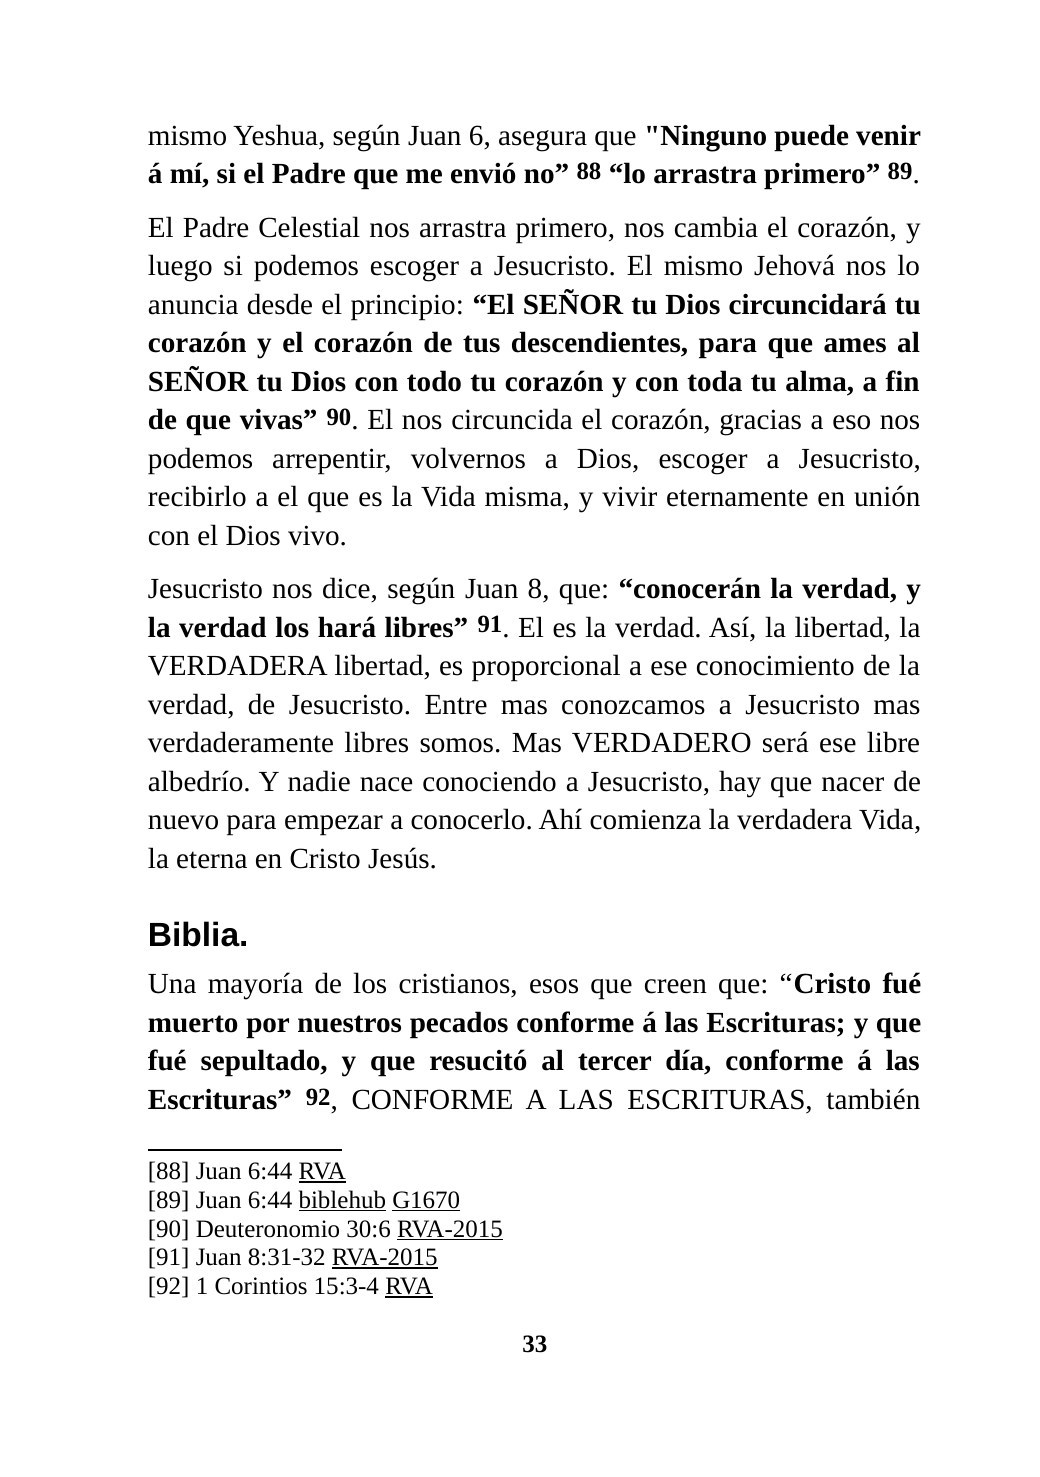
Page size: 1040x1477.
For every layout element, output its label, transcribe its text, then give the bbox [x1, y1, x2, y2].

text Juan 6:44 biblehub G1670 [148, 1185, 921, 1214]
text Juan 6:44 RVA [148, 1156, 921, 1185]
text Una mayoría de los cristianos, esos que creen que: “Cristo fué muerto por nuestros pecados conforme á las Escrituras; y que fué sepultado, y que resucitó al tercer día, conforme á las Escrituras” , CONFORME A LAS ESCRITURAS, también [148, 966, 921, 1115]
text Juan 8:31-32 RVA-2015 [148, 1242, 921, 1271]
text mismo Yeshua, según Juan 6, asegura que "Ninguno puede venir á mí, si el Padre que me envió no” “lo arrastra primero” . [148, 118, 921, 190]
subtitle Biblia. [148, 915, 921, 954]
text El Padre Celestial nos arrastra primero, nos cambia el corazón, y luego si podemos escoger a Jesucristo. El mismo Jehová nos lo anuncia desde el principio: “El SEÑOR tu Dios circuncidará tu corazón y el corazón de tus descendientes, para que ames al SEÑOR tu Dios con todo tu corazón y con toda tu alma, a fin de que vivas” . El nos circuncida el corazón, gracias a eso nos podemos arrepentir, volvernos a Dios, escoger a Jesucristo, recibirlo a el que es la Vida misma, y vivir eternamente en unión con el Dios vivo. [148, 210, 921, 552]
text Deuteronomio 30:6 RVA-2015 [148, 1214, 921, 1242]
text 1 Corintios 15:3-4 RVA [148, 1271, 921, 1300]
text Jesucristo nos dice, según Juan 8, que: “conocerán la verdad, y la verdad los hará libres” . El es la verdad. Así, la libertad, la VERDADERA libertad, es proporcional a ese conocimiento de la verdad, de Jesucristo. Entre mas conozcamos a Jesucristo mas verdaderamente libres somos. Mas VERDADERO será ese libre albedrío. Y nadie nace conociendo a Jesucristo, hay que nacer de nuevo para empezar a conocerlo. Ahí comienza la verdadera Vida, la eterna en Cristo Jesús. [148, 571, 921, 874]
